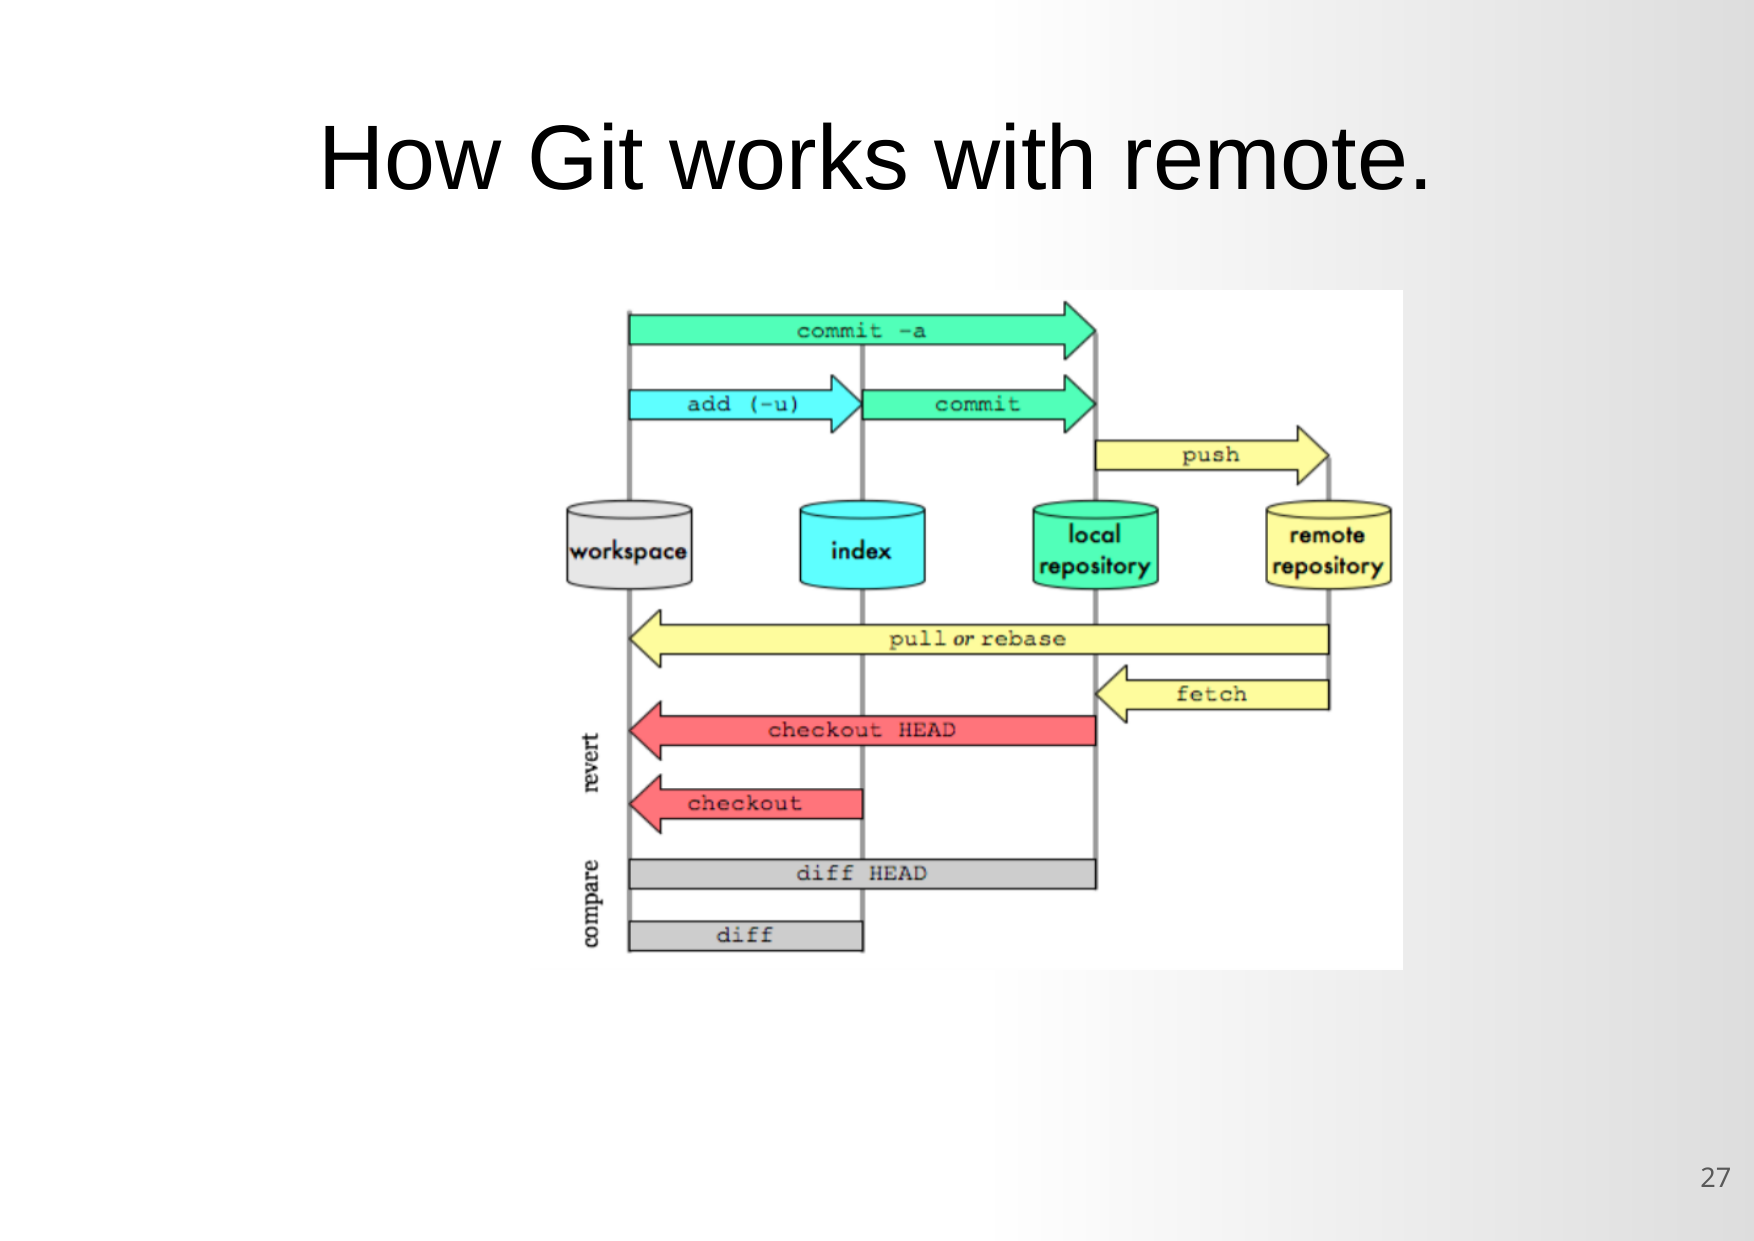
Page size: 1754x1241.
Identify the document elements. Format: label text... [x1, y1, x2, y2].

picture [530, 290, 1403, 970]
text_box How Git works with remote. [87, 49, 1666, 257]
slide_number [1641, 1145, 1747, 1241]
